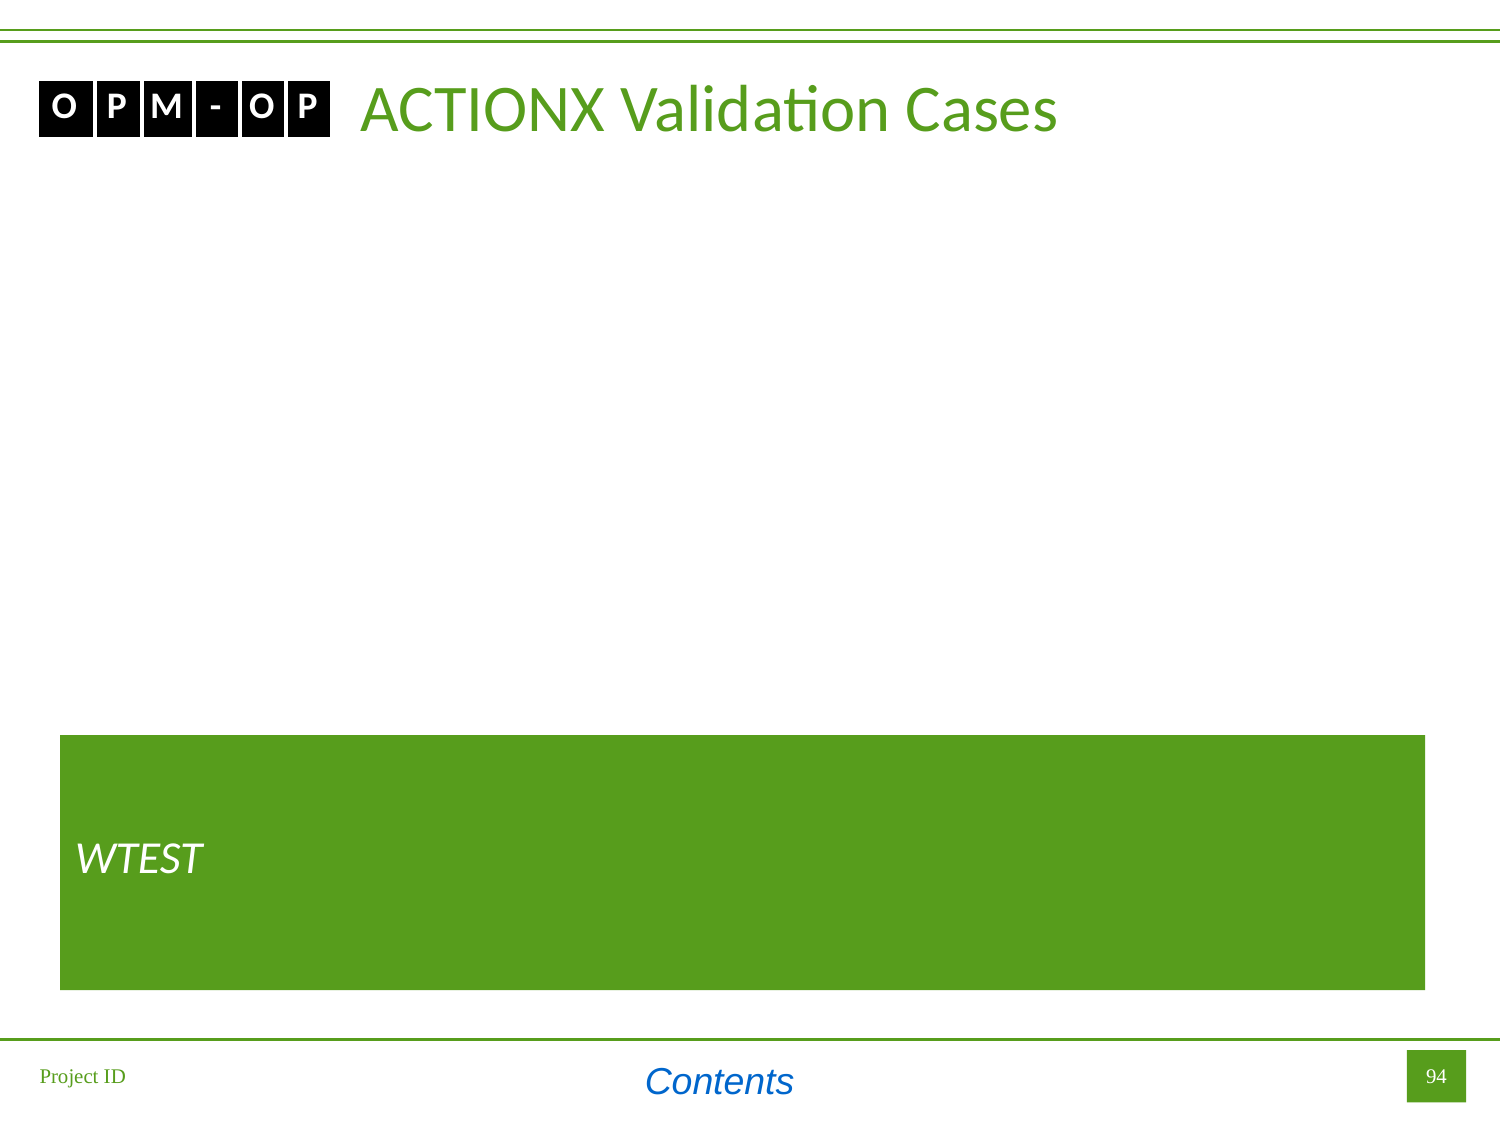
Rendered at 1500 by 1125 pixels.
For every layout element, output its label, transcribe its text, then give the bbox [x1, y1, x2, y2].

title ACTIONX Validation Cases [360, 77, 1425, 153]
list WTEST [60, 735, 1426, 991]
